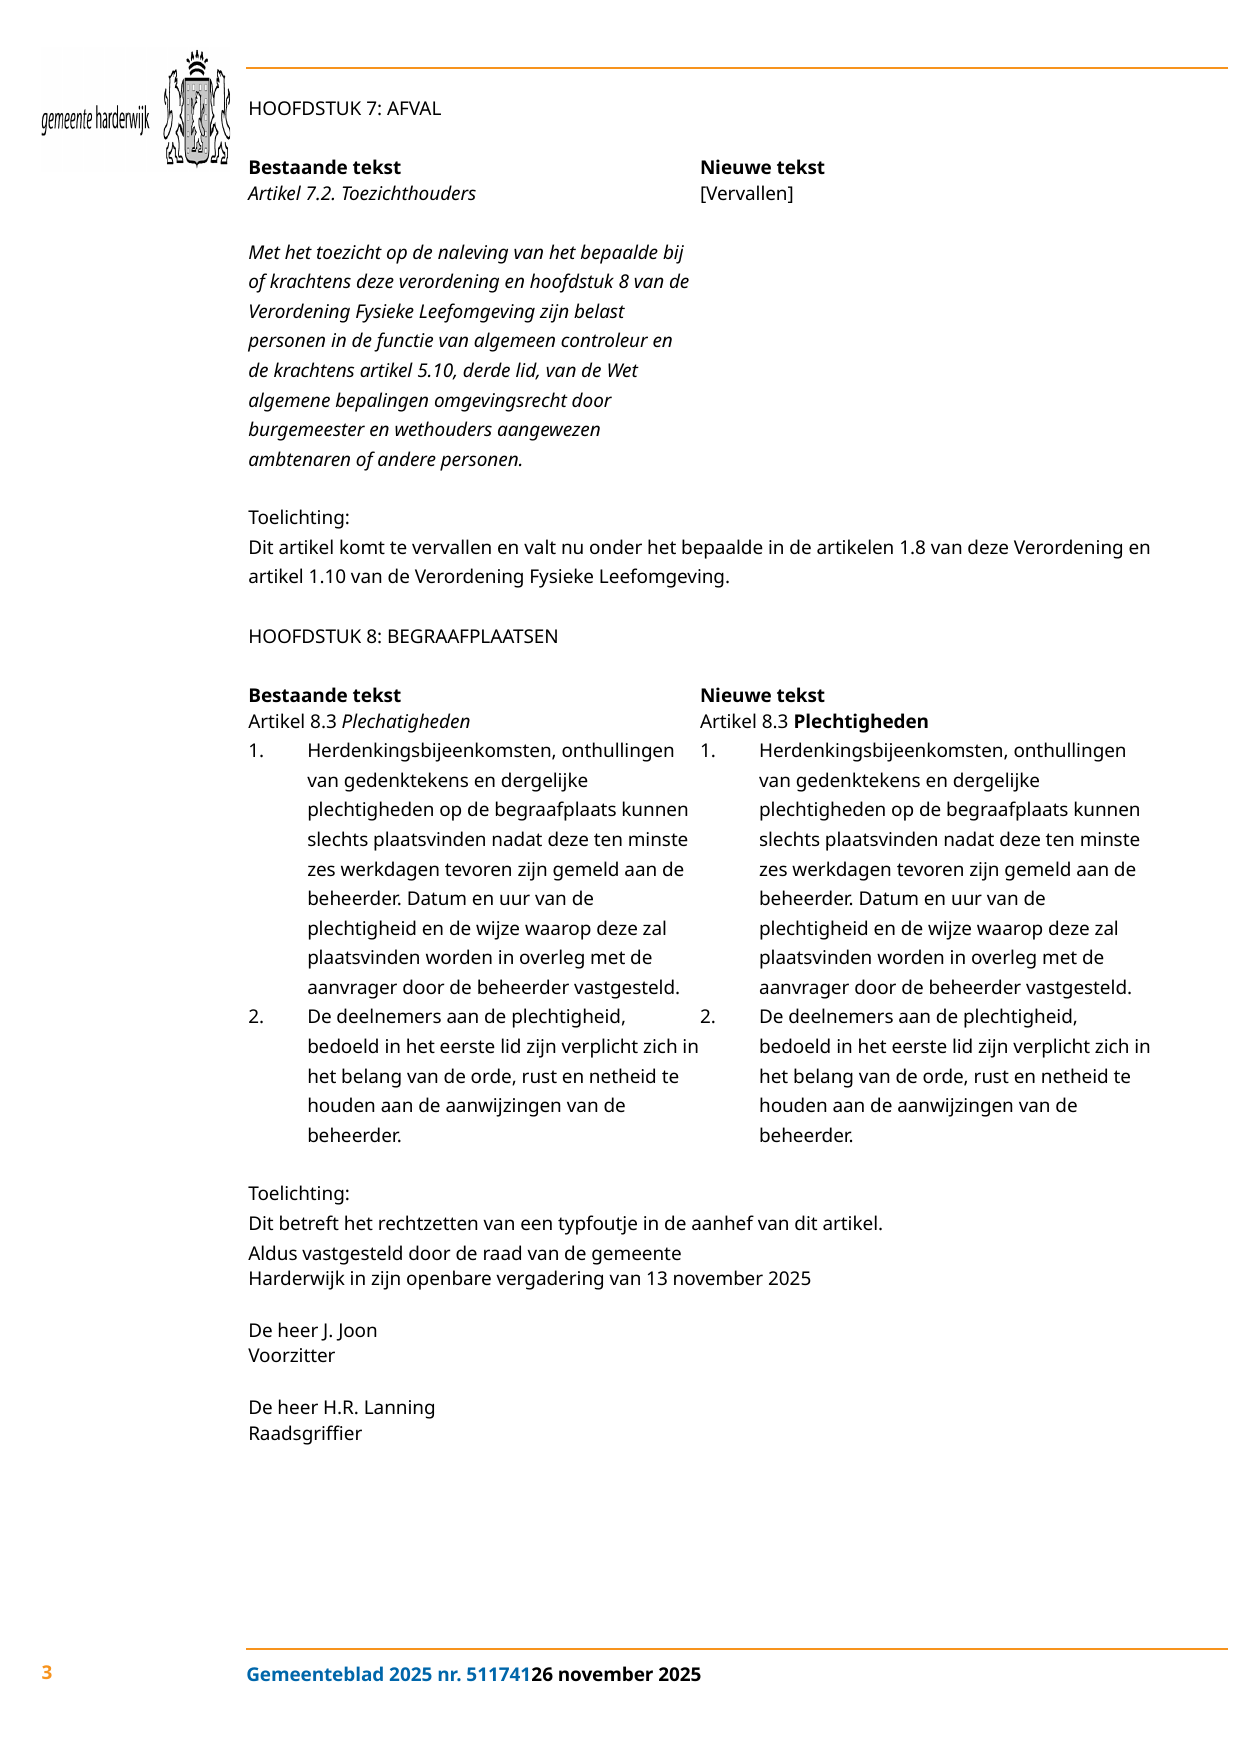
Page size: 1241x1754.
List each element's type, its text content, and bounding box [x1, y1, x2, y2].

text Dit betreft het rechtzetten van een typfoutje in de aanhef van dit artikel. [248, 1210, 1152, 1236]
table_header Bestaande tekst [248, 682, 700, 708]
text De heer H.R. Lanning [248, 1394, 1152, 1420]
table_header Nieuwe tekst [700, 154, 1152, 180]
text De heer J. Joon [248, 1317, 1152, 1343]
text HOOFDSTUK 8: BEGRAAFPLAATSEN [248, 623, 1152, 649]
table_cell Artikel 8.3 Plechatigheden Herdenkingsbijeenkomsten, onthullingen van gedenktekens en dergelijke plechtigheden op de begraafplaats kunnen slechts plaatsvinden nadat deze ten minste zes werkdagen tevoren zijn gemeld aan de beheerder. Datum en uur van de plechtigheid en de wijze waarop deze zal plaatsvinden worden in overleg met de aanvrager door de beheerder vastgesteld. De deelnemers aan de plechtigheid, bedoeld in het eerste lid zijn verplicht zich in het belang van de orde, rust en netheid te houden aan de aanwijzingen van de beheerder. [248, 708, 700, 1148]
table_cell [Vervallen] [700, 180, 1152, 472]
table_header Nieuwe tekst [700, 682, 1152, 708]
text Aldus vastgesteld door de raad van de gemeente [248, 1240, 1152, 1266]
picture [41, 47, 231, 172]
table_cell Artikel 7.2. Toezichthouders Met het toezicht op de naleving van het bepaalde bij of krachtens deze verordening en hoofdstuk 8 van de Verordening Fysieke Leefomgeving zijn belast personen in de functie van algemeen controleur en de krachtens artikel 5.10, derde lid, van de Wet algemene bepalingen omgevingsrecht door burgemeester en wethouders aangewezen ambtenaren of andere personen. [248, 180, 700, 472]
text Raadsgriffier [248, 1420, 1152, 1446]
table_cell Artikel 8.3 Plechtigheden Herdenkingsbijeenkomsten, onthullingen van gedenktekens en dergelijke plechtigheden op de begraafplaats kunnen slechts plaatsvinden nadat deze ten minste zes werkdagen tevoren zijn gemeld aan de beheerder. Datum en uur van de plechtigheid en de wijze waarop deze zal plaatsvinden worden in overleg met de aanvrager door de beheerder vastgesteld. De deelnemers aan de plechtigheid, bedoeld in het eerste lid zijn verplicht zich in het belang van de orde, rust en netheid te houden aan de aanwijzingen van de beheerder. [700, 708, 1152, 1148]
text Dit artikel komt te vervallen en valt nu onder het bepaalde in de artikelen 1.8 van deze Verordening en artikel 1.10 van de Verordening Fysieke Leefomgeving. [248, 534, 1152, 589]
text Toelichting: [248, 1181, 1152, 1206]
table_header Bestaande tekst [248, 154, 700, 180]
text HOOFDSTUK 7: AFVAL [248, 95, 1152, 121]
text Toelichting: [248, 504, 1152, 530]
text Voorzitter [248, 1343, 1152, 1368]
text Harderwijk in zijn openbare vergadering van 13 november 2025 [248, 1266, 1152, 1291]
